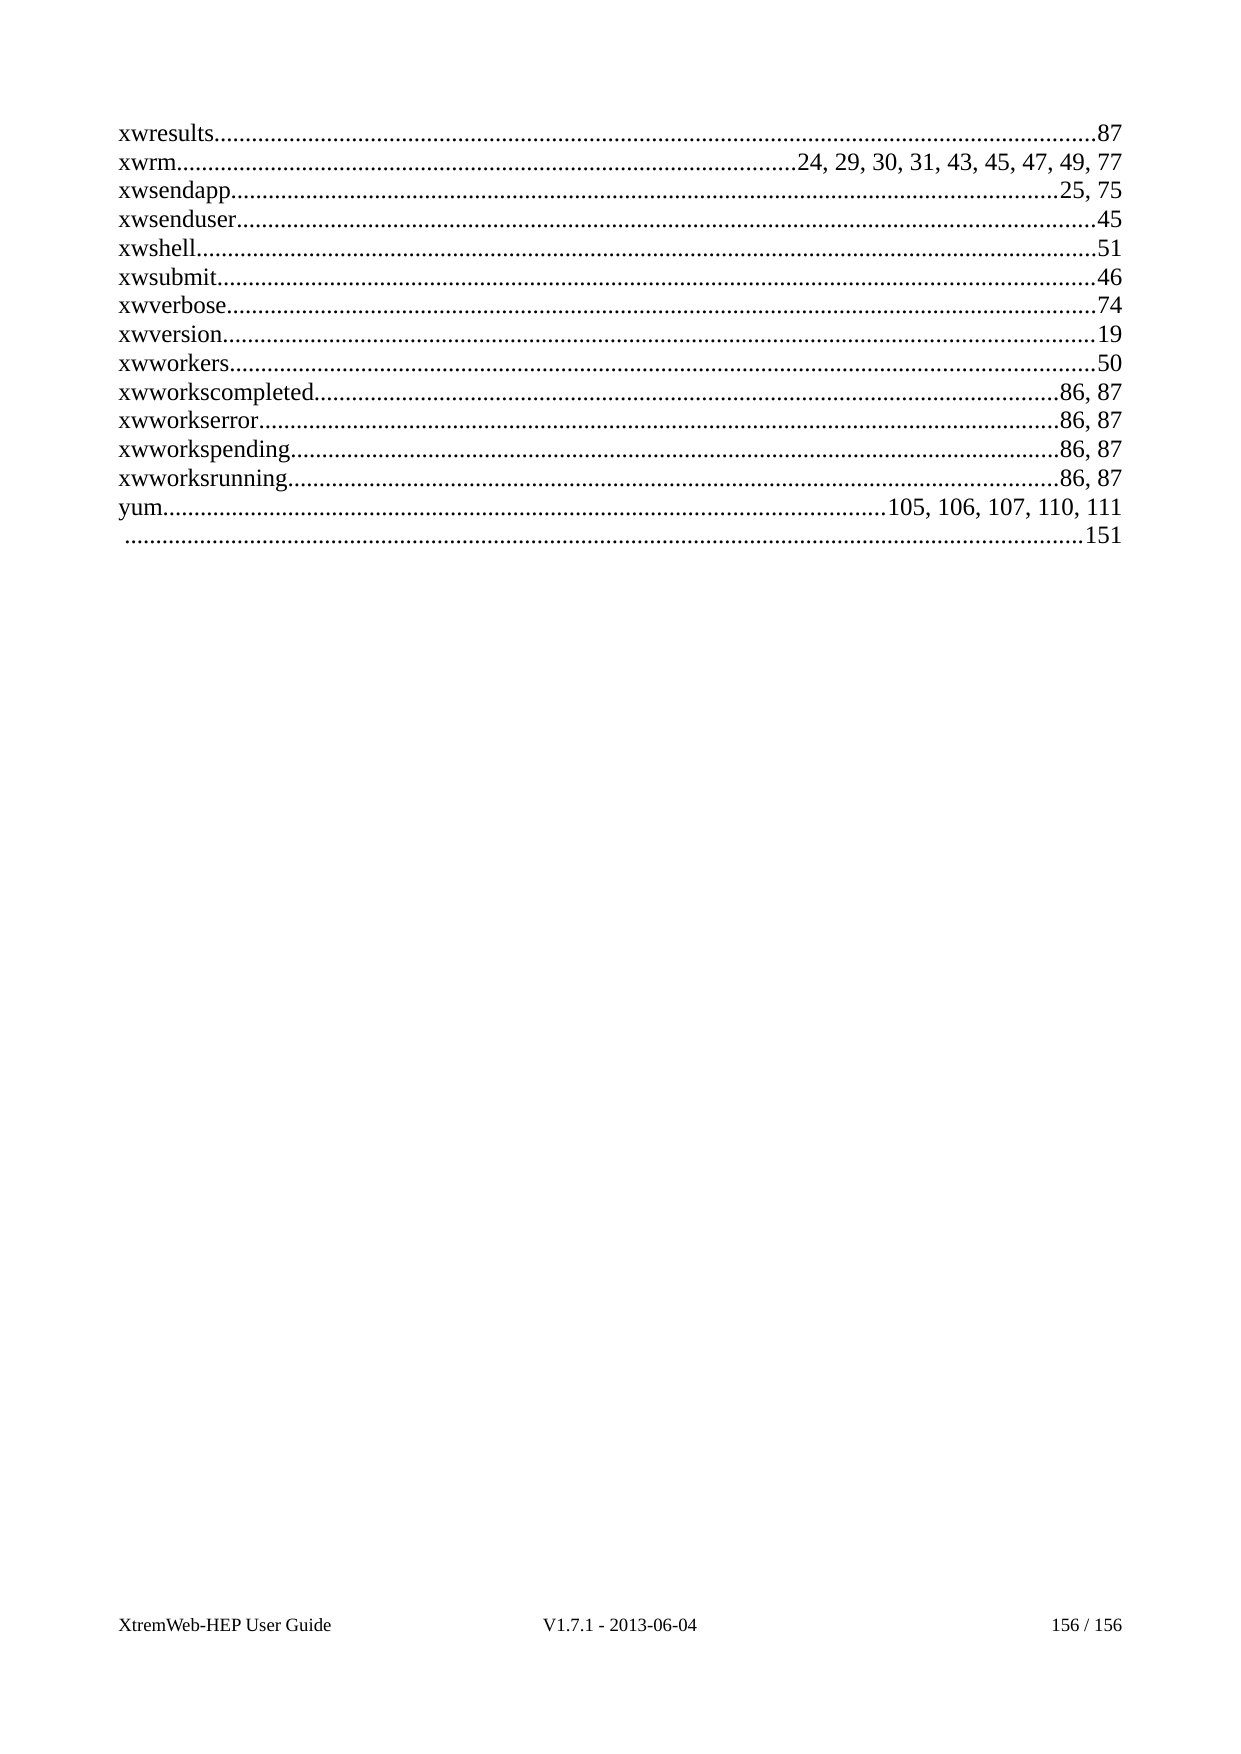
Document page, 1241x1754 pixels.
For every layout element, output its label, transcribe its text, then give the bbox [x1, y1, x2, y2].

text xwworkserror 86, 87 [118, 406, 1122, 434]
text xwsenduser 45 [118, 204, 1122, 233]
text xwworkspending 86, 87 [118, 434, 1122, 463]
text xwshell 51 [118, 233, 1122, 262]
text xwrm 24, 29, 30, 31, 43, 45, 47, 49, 77 [118, 147, 1122, 176]
text xwversion 19 [118, 319, 1122, 348]
text yum 105, 106, 107, 110, 111 [118, 492, 1122, 521]
text xwresults 87 [118, 118, 1122, 147]
text xwverbose 74 [118, 291, 1122, 319]
text xwworksrunning 86, 87 [118, 463, 1122, 492]
text xwsendapp 25, 75 [118, 176, 1122, 204]
text xwworkers 50 [118, 348, 1122, 377]
text xwsubmit 46 [118, 262, 1122, 291]
text 151 [118, 521, 1122, 549]
text xwworkscompleted 86, 87 [118, 377, 1122, 406]
